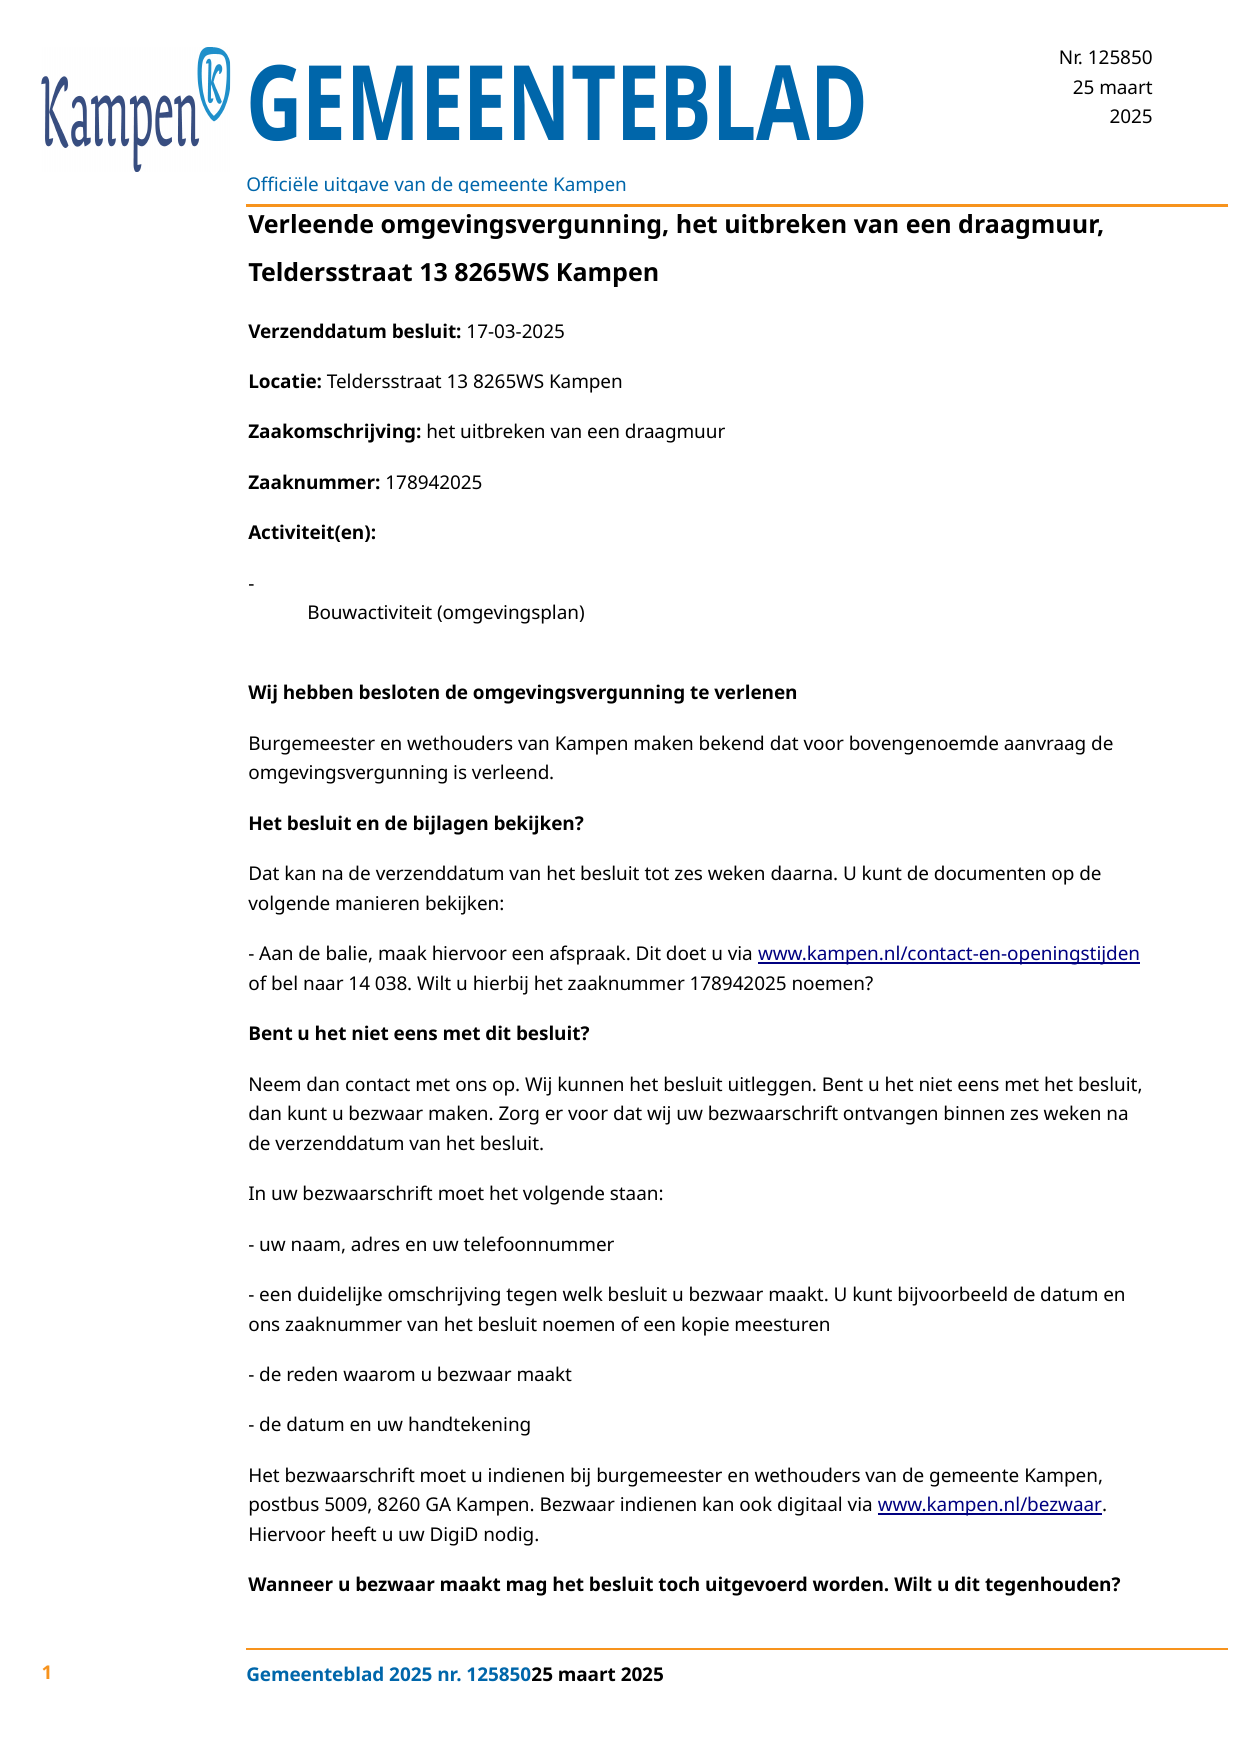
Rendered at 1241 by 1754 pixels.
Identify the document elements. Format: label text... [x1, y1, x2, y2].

list Bouwactiviteit (omgevingsplan) [248, 599, 1152, 625]
text - een duidelijke omschrijving tegen welk besluit u bezwaar maakt. U kunt bijvoorbeeld de datum en ons zaaknummer van het besluit noemen of een kopie meesturen [248, 1281, 1152, 1337]
text Zaakomschrijving: het uitbreken van een draagmuur [248, 419, 1152, 444]
text Wanneer u bezwaar maakt mag het besluit toch uitgevoerd worden. Wilt u dit tegenhouden? [248, 1572, 1152, 1597]
text In uw bezwaarschrift moet het volgende staan: [248, 1180, 1152, 1206]
text Burgemeester en wethouders van Kampen maken bekend dat voor bovengenoemde aanvraag de omgevingsvergunning is verleend. [248, 730, 1152, 785]
text Verzenddatum besluit: 17-03-2025 [248, 318, 1152, 344]
text - uw naam, adres en uw telefoonnummer [248, 1231, 1152, 1257]
text Activiteit(en): [248, 519, 1152, 545]
text - de reden waarom u bezwaar maakt [248, 1361, 1152, 1387]
text Het besluit en de bijlagen bekijken? [248, 810, 1152, 836]
text Bent u het niet eens met dit besluit? [248, 1020, 1152, 1046]
text Locatie: Teldersstraat 13 8265WS Kampen [248, 368, 1152, 394]
picture [41, 47, 231, 172]
text Wij hebben besloten de omgevingsvergunning te verlenen [248, 679, 1152, 705]
text - de datum en uw handtekening [248, 1412, 1152, 1437]
text Zaaknummer: 178942025 [248, 469, 1152, 495]
text Neem dan contact met ons op. Wij kunnen het besluit uitleggen. Bent u het niet eens met het besluit, dan kunt u bezwaar maken. Zorg er voor dat wij uw bezwaarschrift ontvangen binnen zes weken na de verzenddatum van het besluit. [248, 1071, 1152, 1156]
text - Aan de balie, maak hiervoor een afspraak. Dit doet u via www.kampen.nl/contact-en-openingstijden of bel naar 14 038. Wilt u hierbij het zaaknummer 178942025 noemen? [248, 940, 1152, 996]
text Dat kan na de verzenddatum van het besluit tot zes weken daarna. U kunt de documenten op de volgende manieren bekijken: [248, 860, 1152, 916]
text Het bezwaarschrift moet u indienen bij burgemeester en wethouders van de gemeente Kampen, postbus 5009, 8260 GA Kampen. Bezwaar indienen kan ook digitaal via www.kampen.nl/bezwaar. Hiervoor heeft u uw DigiD nodig. [248, 1462, 1152, 1547]
text Verleende omgevingsvergunning, het uitbreken van een draagmuur, Teldersstraat 13 8265WS Kampen [248, 207, 1152, 288]
